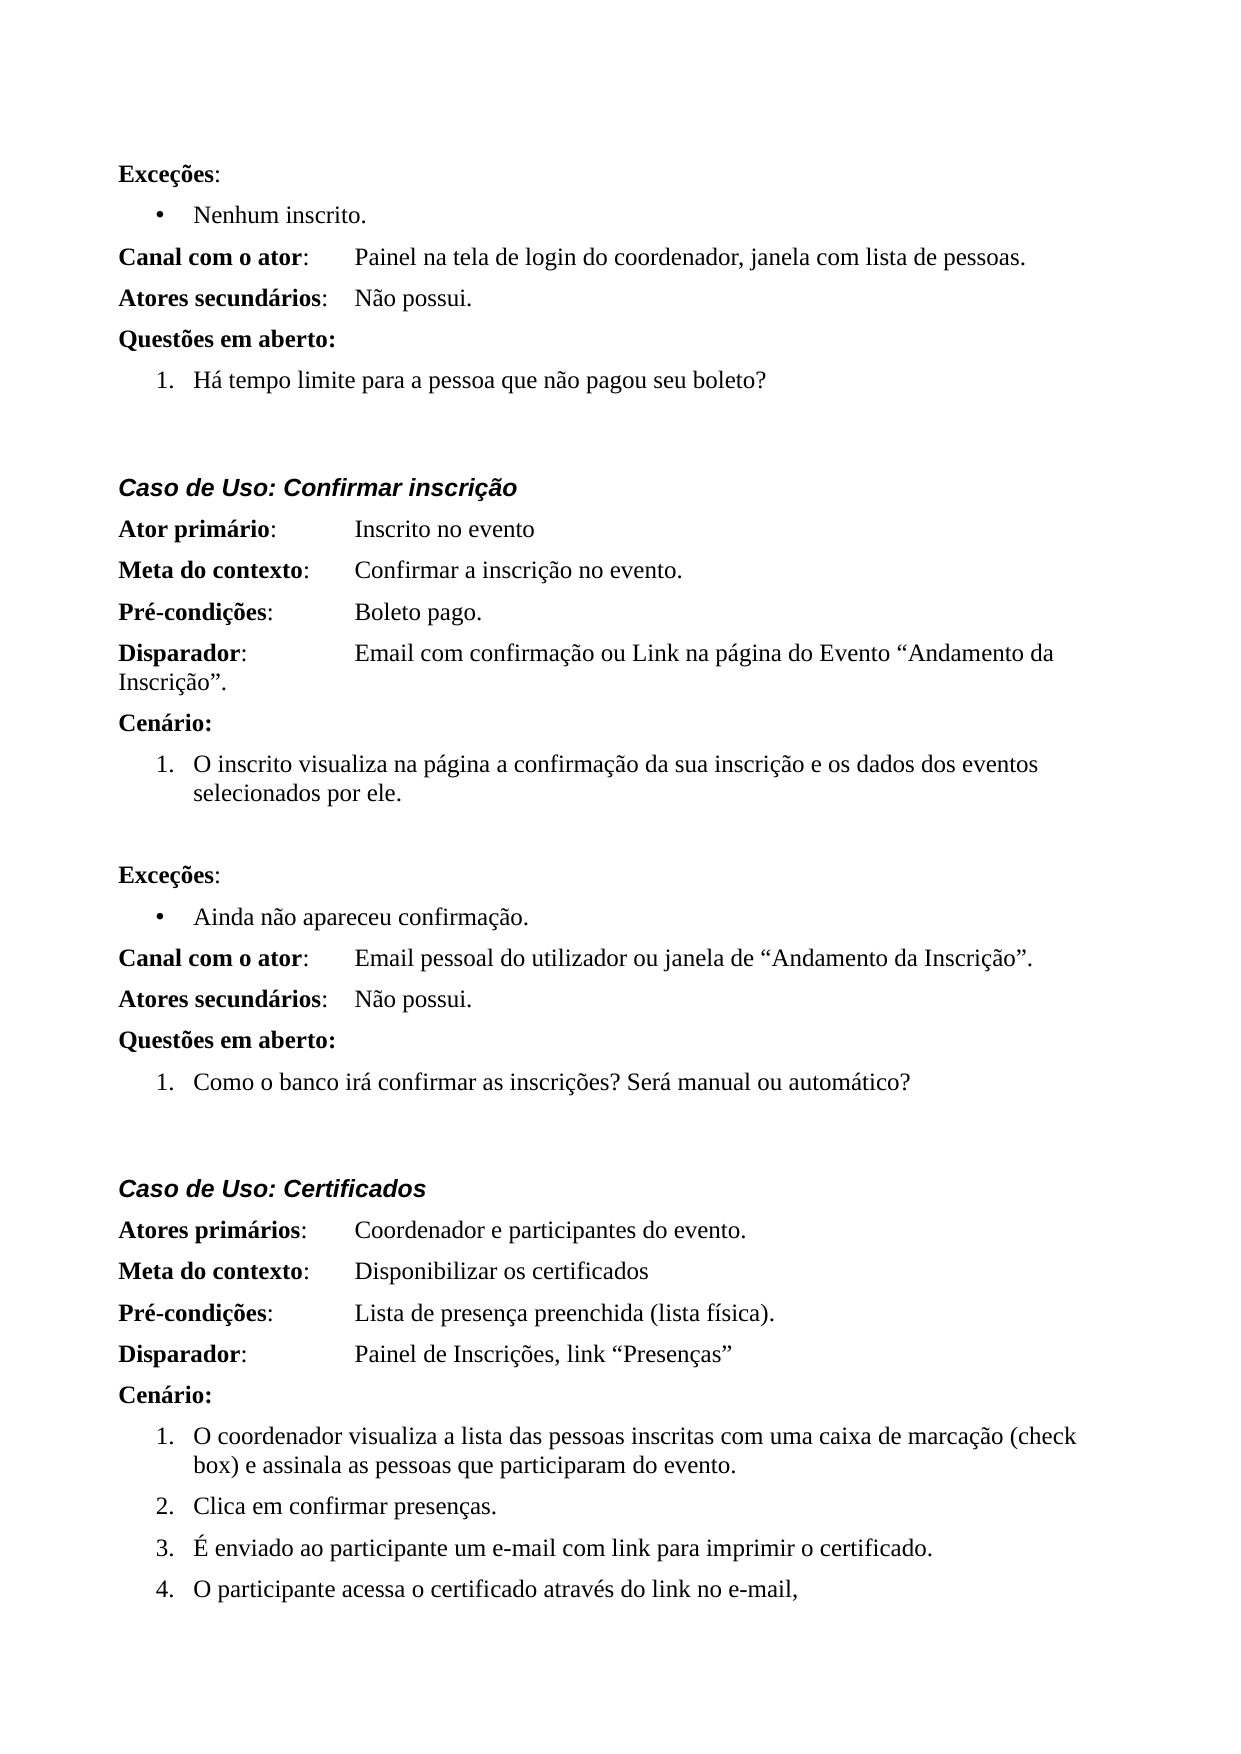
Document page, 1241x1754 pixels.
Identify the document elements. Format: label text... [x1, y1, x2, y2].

text Pré-condições: Lista de presença preenchida (lista física). [118, 1298, 1122, 1326]
text Ator primário: Inscrito no evento [118, 514, 1122, 543]
subtitle Caso de Uso: Confirmar inscrição [118, 473, 1122, 502]
list Clica em confirmar presenças. [156, 1491, 1122, 1520]
list O participante acessa o certificado através do link no e-mail, [156, 1574, 1122, 1603]
text Pré-condições: Boleto pago. [118, 597, 1122, 625]
list O inscrito visualiza na página a confirmação da sua inscrição e os dados dos eventos selecionados por ele. [156, 749, 1122, 807]
text Cenário: [118, 1380, 1122, 1409]
text Canal com o ator: Email pessoal do utilizador ou janela de “Andamento da Inscrição”. [118, 943, 1122, 972]
list É enviado ao participante um e-mail com link para imprimir o certificado. [156, 1533, 1122, 1561]
text Atores secundários: Não possui. [118, 283, 1122, 312]
text Atores primários: Coordenador e participantes do evento. [118, 1215, 1122, 1244]
text Canal com o ator: Painel na tela de login do coordenador, janela com lista de pessoas. [118, 242, 1122, 271]
text Exceções: [118, 159, 1122, 188]
list Nenhum inscrito. [156, 201, 1122, 229]
list Há tempo limite para a pessoa que não pagou seu boleto? [156, 366, 1122, 394]
text Questões em aberto: [118, 1025, 1122, 1054]
text Disparador: Email com confirmação ou Link na página do Evento “Andamento da Inscrição”. [118, 638, 1122, 695]
list Como o banco irá confirmar as inscrições? Será manual ou automático? [156, 1067, 1122, 1095]
text Exceções: [118, 860, 1122, 889]
text Atores secundários: Não possui. [118, 984, 1122, 1013]
text Meta do contexto: Disponibilizar os certificados [118, 1256, 1122, 1285]
list O coordenador visualiza a lista das pessoas inscritas com uma caixa de marcação (check box) e assinala as pessoas que participaram do evento. [156, 1421, 1122, 1479]
text Disparador: Painel de Inscrições, link “Presenças” [118, 1339, 1122, 1368]
text Meta do contexto: Confirmar a inscrição no evento. [118, 555, 1122, 584]
text Cenário: [118, 708, 1122, 737]
text Questões em aberto: [118, 324, 1122, 353]
subtitle Caso de Uso: Certificados [118, 1174, 1122, 1203]
list Ainda não apareceu confirmação. [156, 902, 1122, 930]
